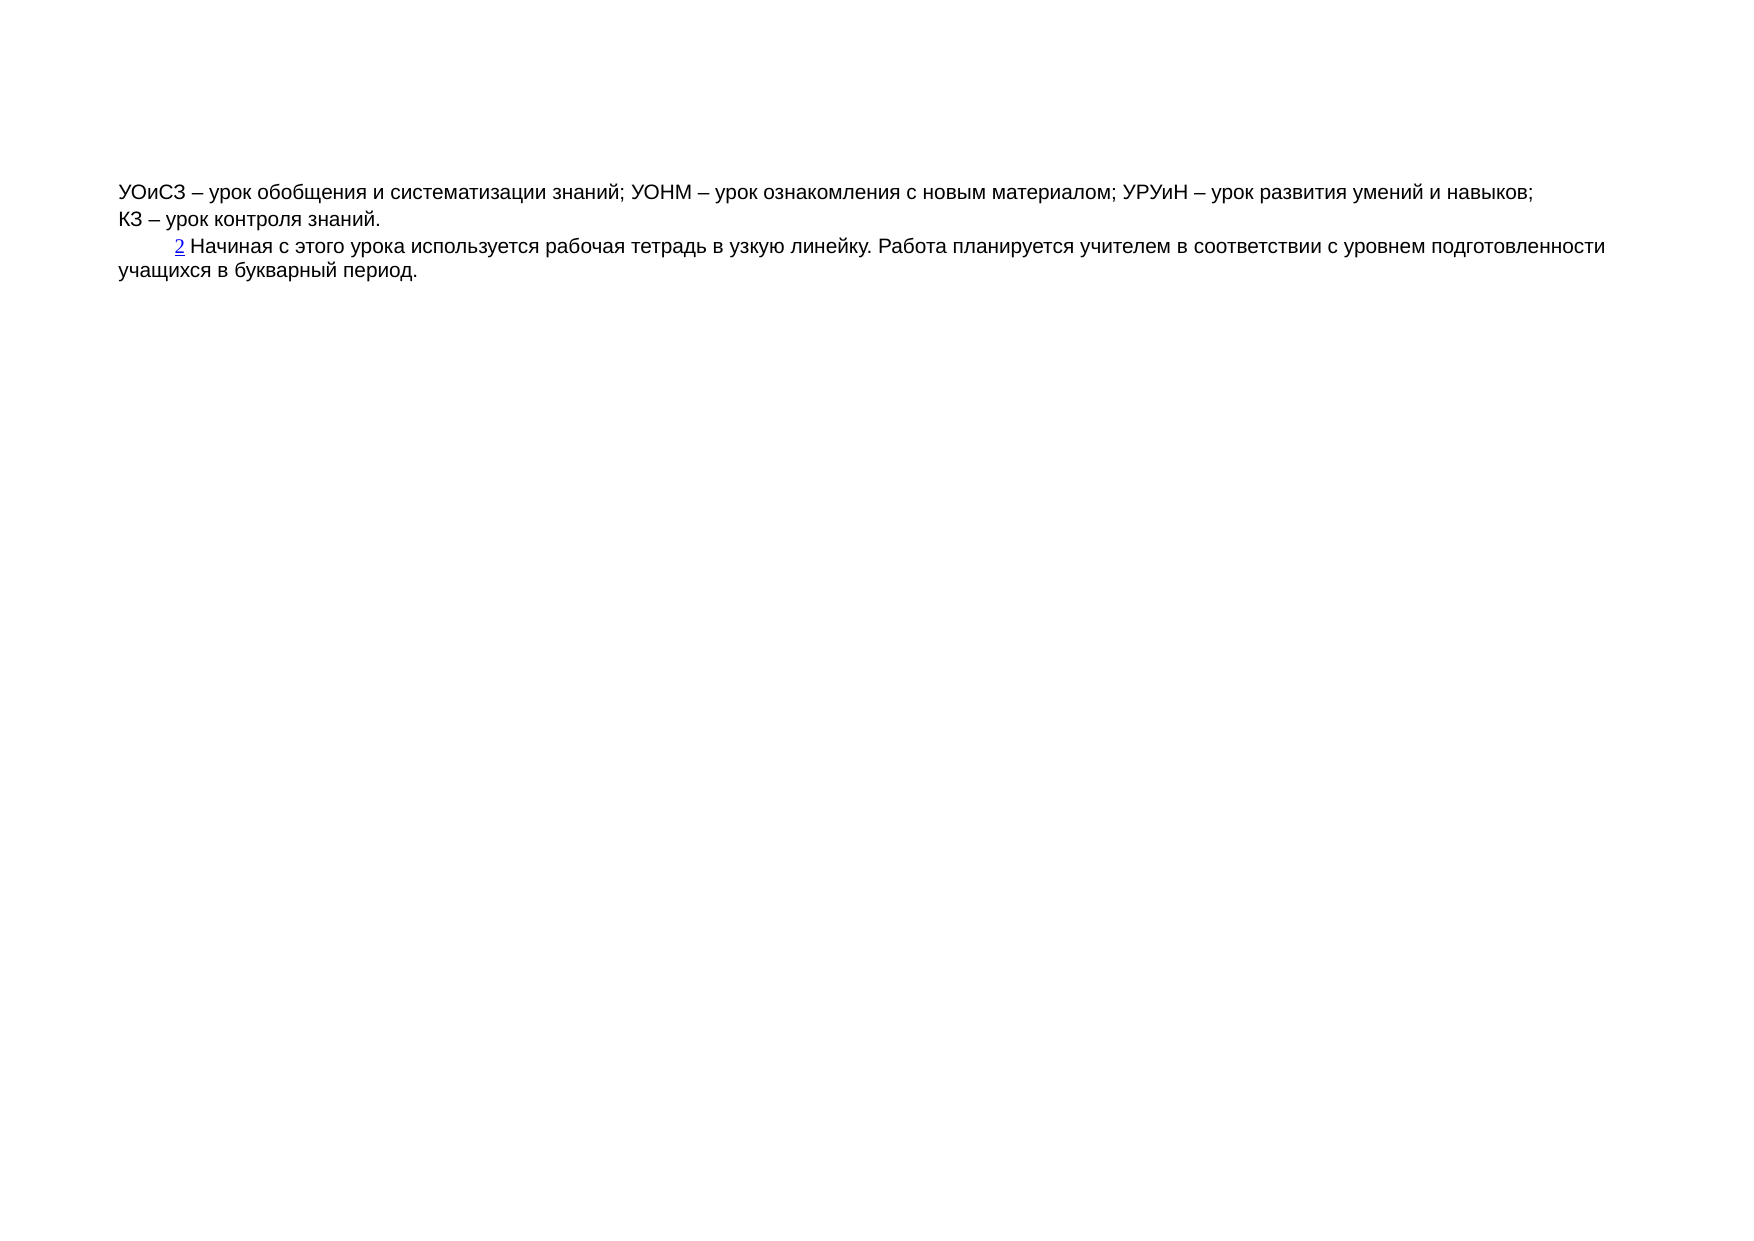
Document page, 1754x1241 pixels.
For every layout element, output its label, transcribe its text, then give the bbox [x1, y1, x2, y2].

text УОиСЗ – урок обобщения и систематизации знаний; УОНМ – урок ознакомления с новым материалом; УРУиН – урок развития умений и навыков; [118, 180, 1636, 204]
text 2 Начиная с этого урока используется рабочая тетрадь в узкую линейку. Работа планируется учителем в соответствии с уровнем подготовленности учащихся в букварный период. [118, 234, 1636, 282]
text КЗ – урок контроля знаний. [118, 207, 1636, 231]
